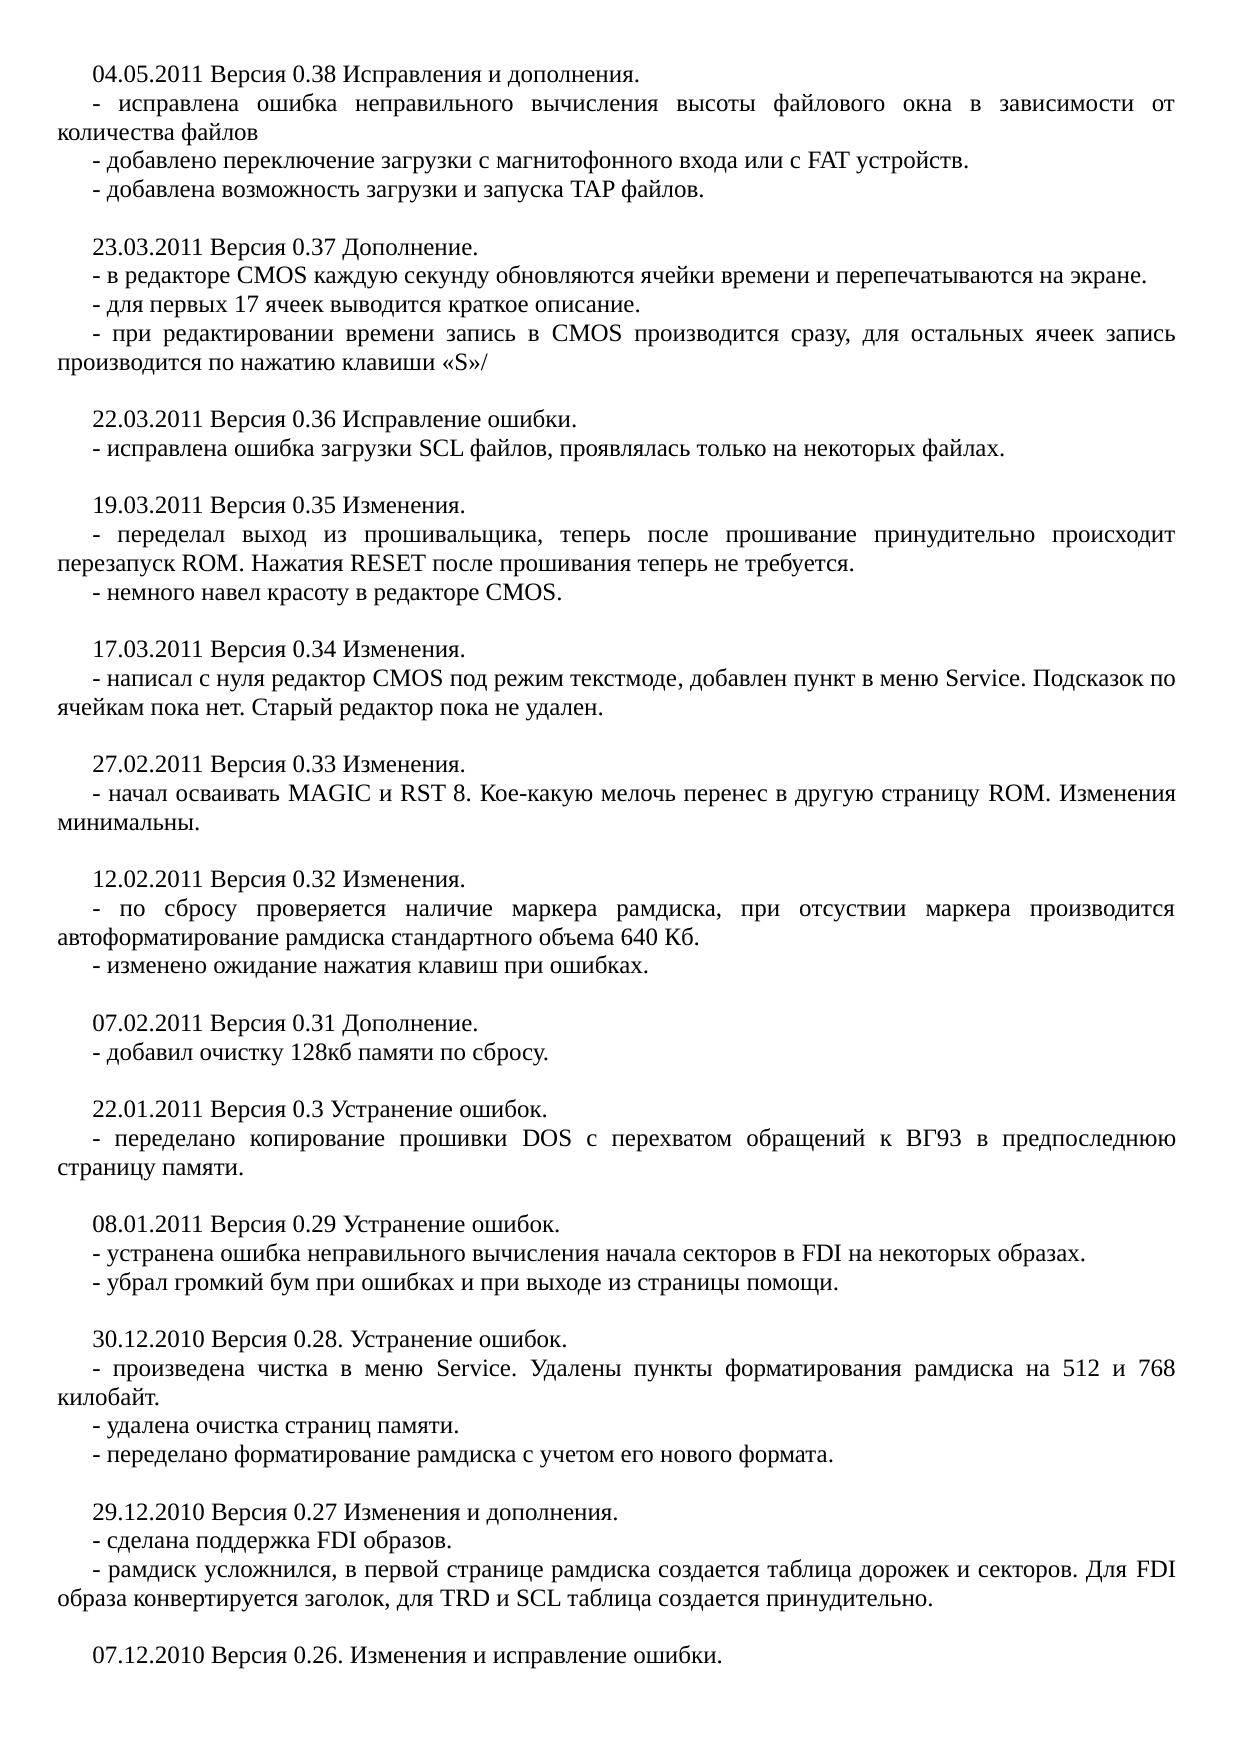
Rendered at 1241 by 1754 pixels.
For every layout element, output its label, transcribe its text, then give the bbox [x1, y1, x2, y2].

text 22.03.2011 Версия 0.36 Исправление ошибки. [57, 404, 1176, 433]
text 29.12.2010 Версия 0.27 Изменения и дополнения. [57, 1497, 1176, 1526]
text 30.12.2010 Версия 0.28. Устранение ошибок. [57, 1324, 1176, 1353]
text 07.12.2010 Версия 0.26. Изменения и исправление ошибки. [57, 1641, 1176, 1669]
text - добавлено переключение загрузки с магнитофонного входа или с FAT устройств. [57, 146, 1176, 174]
text - добавил очистку 128кб памяти по сбросу. [57, 1037, 1176, 1066]
text - в редакторе CMOS каждую секунду обновляются ячейки времени и перепечатываются на экране. [57, 261, 1176, 289]
text - рамдиск усложнился, в первой странице рамдиска создается таблица дорожек и секторов. Для FDI образа конвертируется заголок, для TRD и SCL таблица создается принудительно. [57, 1554, 1176, 1612]
text 04.05.2011 Версия 0.38 Исправления и дополнения. [57, 59, 1176, 88]
text - написал с нуля редактор CMOS под режим текстмоде, добавлен пункт в меню Service. Подсказок по ячейкам пока нет. Старый редактор пока не удален. [57, 663, 1176, 721]
text 12.02.2011 Версия 0.32 Изменения. [57, 864, 1176, 893]
text 23.03.2011 Версия 0.37 Дополнение. [57, 232, 1176, 261]
text - переделано форматирование рамдиска с учетом его нового формата. [57, 1439, 1176, 1468]
text - переделал выход из прошивальщика, теперь после прошивание принудительно происходит перезапуск ROM. Нажатия RESET после прошивания теперь не требуется. [57, 519, 1176, 577]
text - произведена чистка в меню Service. Удалены пункты форматирования рамдиска на 512 и 768 килобайт. [57, 1353, 1176, 1411]
text - исправлена ошибка неправильного вычисления высоты файлового окна в зависимости от количества файлов [57, 88, 1176, 146]
text 17.03.2011 Версия 0.34 Изменения. [57, 634, 1176, 663]
text - для первых 17 ячеек выводится краткое описание. [57, 289, 1176, 318]
text 27.02.2011 Версия 0.33 Изменения. [57, 749, 1176, 778]
text - по сбросу проверяется наличие маркера рамдиска, при отсуствии маркера производится автоформатирование рамдиска стандартного объема 640 Кб. [57, 893, 1176, 951]
text 19.03.2011 Версия 0.35 Изменения. [57, 491, 1176, 519]
text 07.02.2011 Версия 0.31 Дополнение. [57, 1008, 1176, 1037]
text - удалена очистка страниц памяти. [57, 1411, 1176, 1439]
text - устранена ошибка неправильного вычисления начала секторов в FDI на некоторых образах. [57, 1238, 1176, 1267]
text - переделано копирование прошивки DOS с перехватом обращений к ВГ93 в предпоследнюю страницу памяти. [57, 1123, 1176, 1181]
text - добавлена возможность загрузки и запуска TAP файлов. [57, 174, 1176, 203]
text - сделана поддержка FDI образов. [57, 1526, 1176, 1554]
text - изменено ожидание нажатия клавиш при ошибках. [57, 951, 1176, 979]
text 22.01.2011 Версия 0.3 Устранение ошибок. [57, 1094, 1176, 1123]
text - убрал громкий бум при ошибках и при выходе из страницы помощи. [57, 1267, 1176, 1296]
text 08.01.2011 Версия 0.29 Устранение ошибок. [57, 1209, 1176, 1238]
text - исправлена ошибка загрузки SCL файлов, проявлялась только на некоторых файлах. [57, 433, 1176, 462]
text - начал осваивать MAGIC и RST 8. Кое-какую мелочь перенес в другую страницу ROM. Изменения минимальны. [57, 778, 1176, 836]
text - немного навел красоту в редакторе CMOS. [57, 577, 1176, 606]
text - при редактировании времени запись в CMOS производится сразу, для остальных ячеек запись производится по нажатию клавиши «S»/ [57, 318, 1176, 376]
